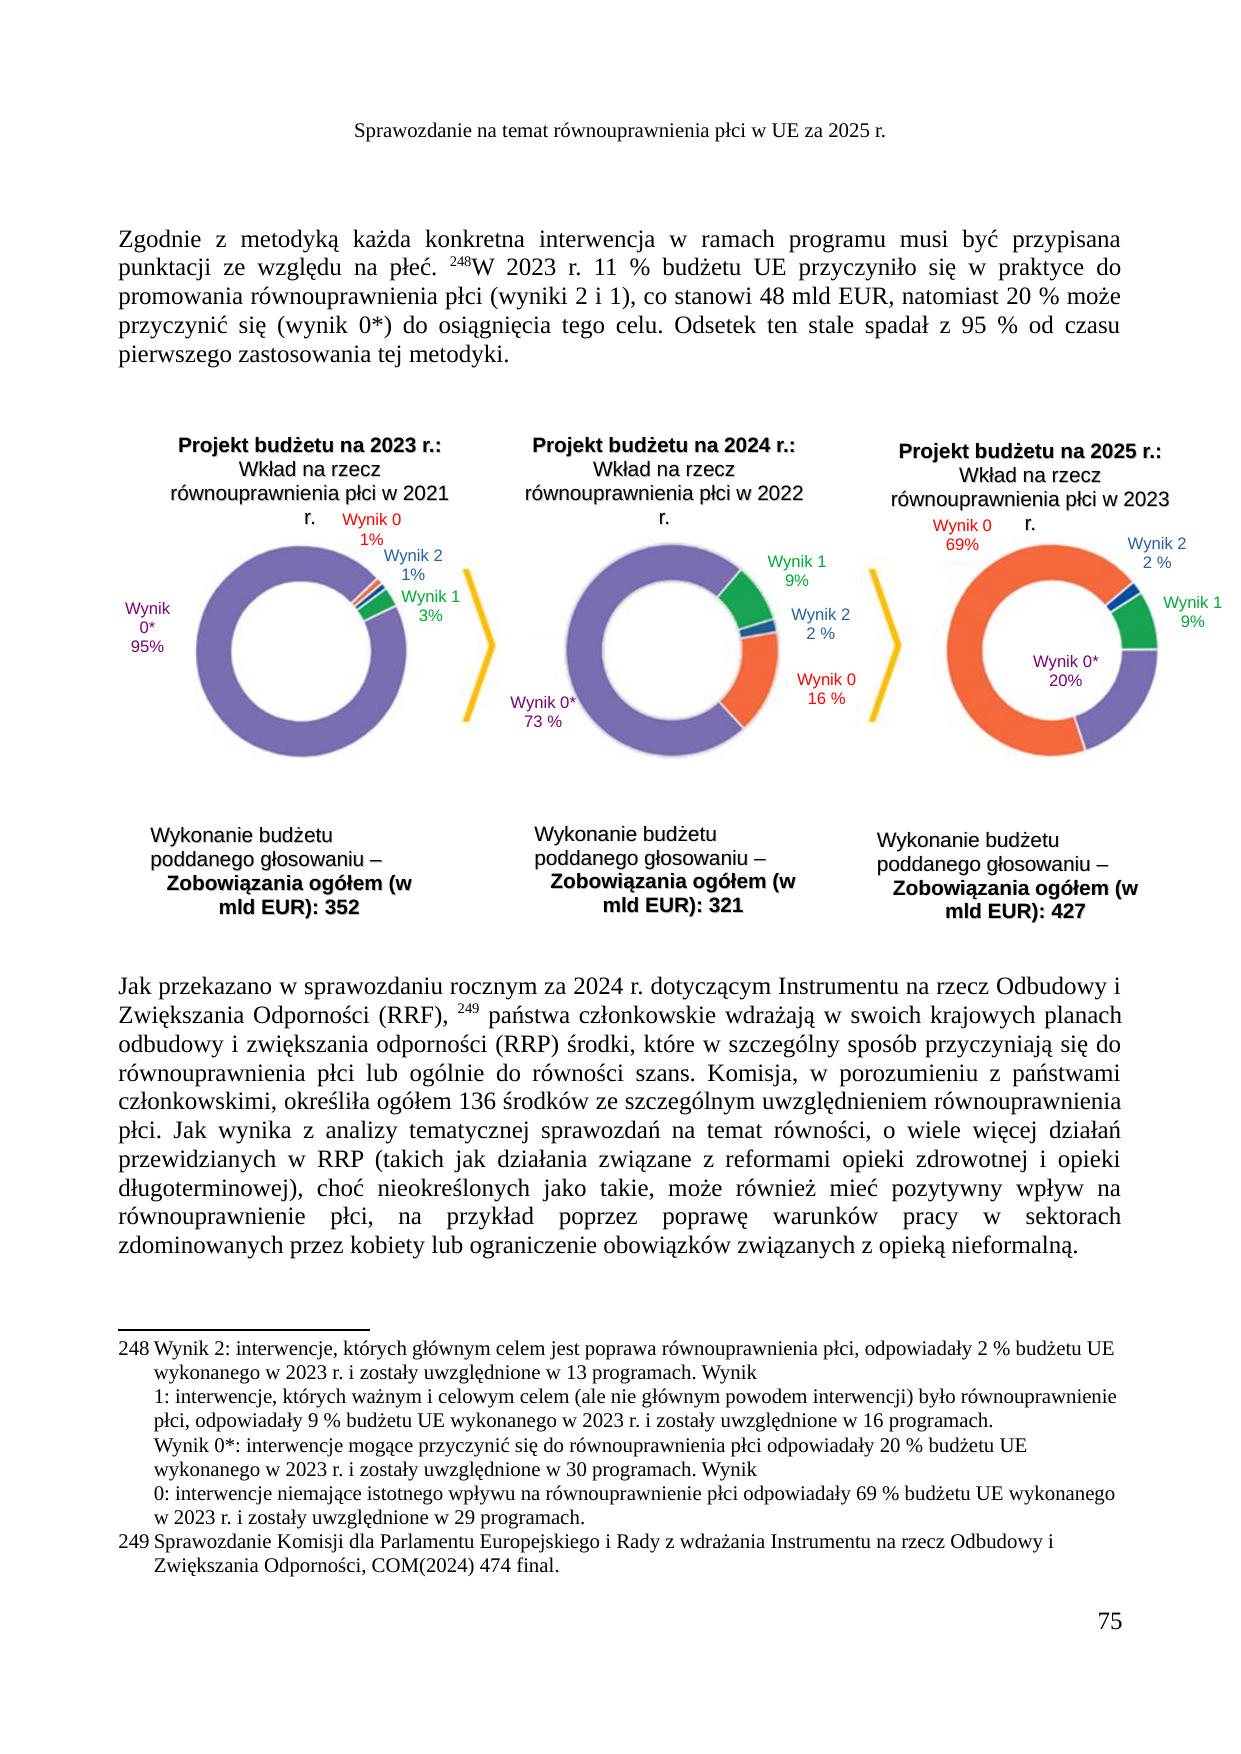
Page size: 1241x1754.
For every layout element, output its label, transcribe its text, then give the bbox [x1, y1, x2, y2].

text Zgodnie z metodyką każda konkretna interwencja w ramach programu musi być przypisana punktacji ze względu na płeć. W 2023 r. 11 % budżetu UE przyczyniło się w praktyce do promowania równouprawnienia płci (wyniki 2 i 1), co stanowi 48 mld EUR, natomiast 20 % może przyczynić się (wynik 0*) do osiągnięcia tego celu. Odsetek ten stale spadał z 95 % od czasu pierwszego zastosowania tej metodyki. [118, 224, 1122, 367]
text Sprawozdanie Komisji dla Parlamentu Europejskiego i Rady z wdrażania Instrumentu na rzecz Odbudowy i Zwiększania Odporności, COM(2024) 474 final. [118, 1529, 1122, 1577]
picture [1136, 538, 1141, 547]
text Jak przekazano w sprawozdaniu rocznym za 2024 r. dotyczącym Instrumentu na rzecz Odbudowy i Zwiększania Odporności (RRF), państwa członkowskie wdrażają w swoich krajowych planach odbudowy i zwiększania odporności (RRP) środki, które w szczególny sposób przyczyniają się do równouprawnienia płci lub ogólnie do równości szans. Komisja, w porozumieniu z państwami członkowskimi, określiła ogółem 136 środków ze szczególnym uwzględnieniem równouprawnienia płci. Jak wynika z analizy tematycznej sprawozdań na temat równości, o wiele więcej działań przewidzianych w RRP (takich jak działania związane z reformami opieki zdrowotnej i opieki długoterminowej), choć nieokreślonych jako takie, może również mieć pozytywny wpływ na równouprawnienie płci, na przykład poprzez poprawę warunków pracy w sektorach zdominowanych przez kobiety lub ograniczenie obowiązków związanych z opieką nieformalną. [118, 971, 1122, 1259]
picture [182, 538, 1164, 759]
picture [1129, 538, 1134, 547]
text Wynik 2: interwencje, których głównym celem jest poprawa równouprawnienia płci, odpowiadały 2 % budżetu UE wykonanego w 2023 r. i zostały uwzględnione w 13 programach. Wynik 1: interwencje, których ważnym i celowym celem (ale nie głównym powodem interwencji) było równouprawnienie płci, odpowiadały 9 % budżetu UE wykonanego w 2023 r. i zostały uwzględnione w 16 programach. Wynik 0*: interwencje mogące przyczynić się do równouprawnienia płci odpowiadały 20 % budżetu UE wykonanego w 2023 r. i zostały uwzględnione w 30 programach. Wynik 0: interwencje niemające istotnego wpływu na równouprawnienie płci odpowiadały 69 % budżetu UE wykonanego w 2023 r. i zostały uwzględnione w 29 programach. [118, 1336, 1122, 1529]
